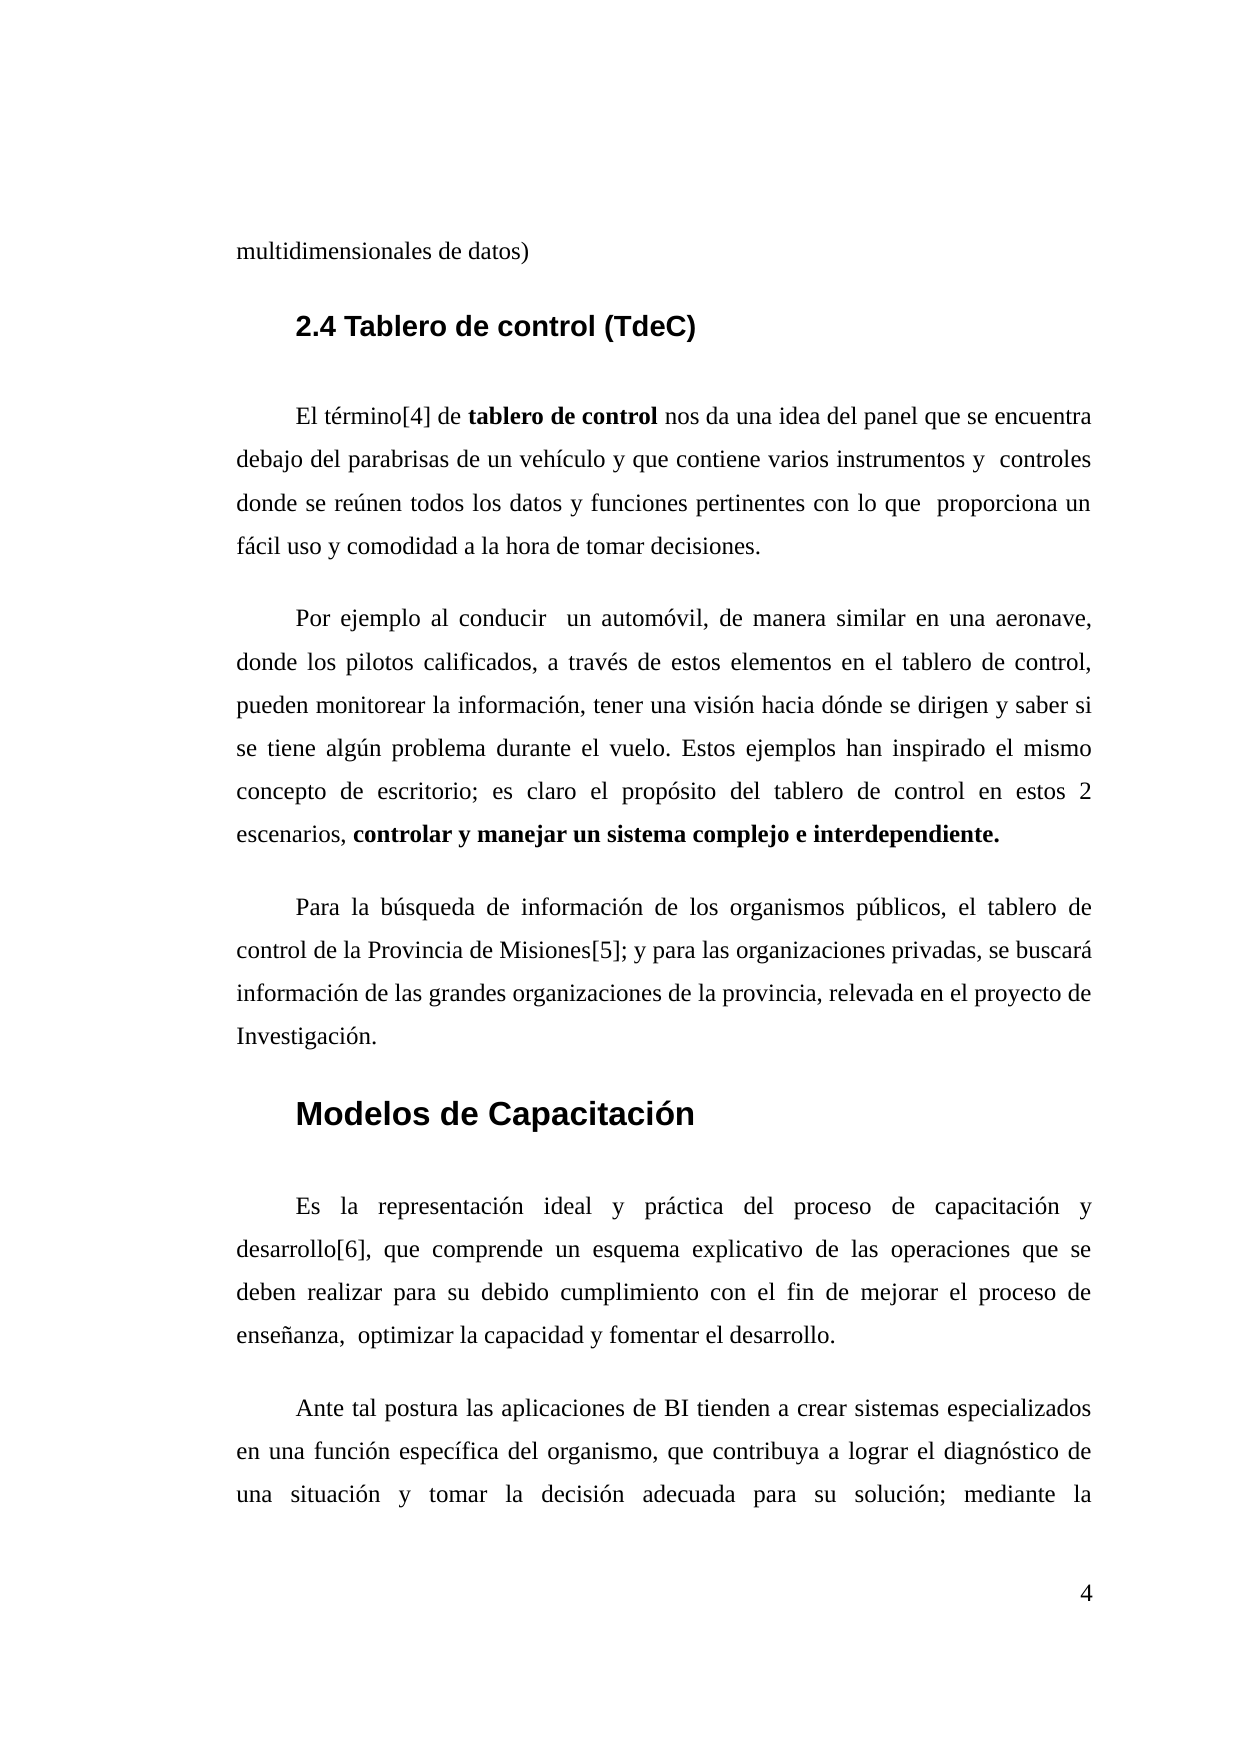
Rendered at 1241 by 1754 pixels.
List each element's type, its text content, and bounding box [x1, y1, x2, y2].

text El término[4] de tablero de control nos da una idea del panel que se encuentra debajo del parabrisas de un vehículo y que contiene varios instrumentos y controles donde se reúnen todos los datos y funciones pertinentes con lo que proporciona un fácil uso y comodidad a la hora de tomar decisiones. [236, 401, 1093, 559]
subtitle Modelos de Capacitación [266, 1094, 1093, 1132]
text multidimensionales de datos) [236, 236, 1093, 265]
subtitle 2.4 Tablero de control (TdeC) [266, 309, 1093, 342]
text Por ejemplo al conducir un automóvil, de manera similar en una aeronave, donde los pilotos calificados, a través de estos elementos en el tablero de control, pueden monitorear la información, tener una visión hacia dónde se dirigen y saber si se tiene algún problema durante el vuelo. Estos ejemplos han inspirado el mismo concepto de escritorio; es claro el propósito del tablero de control en estos 2 escenarios, controlar y manejar un sistema complejo e interdependiente. [236, 603, 1093, 848]
text Es la representación ideal y práctica del proceso de capacitación y desarrollo[6], que comprende un esquema explicativo de las operaciones que se deben realizar para su debido cumplimiento con el fin de mejorar el proceso de enseñanza, optimizar la capacidad y fomentar el desarrollo. [236, 1191, 1093, 1349]
text Ante tal postura las aplicaciones de BI tienden a crear sistemas especializados en una función específica del organismo, que contribuya a lograr el diagnóstico de una situación y tomar la decisión adecuada para su solución; mediante la [236, 1393, 1093, 1508]
text Para la búsqueda de información de los organismos públicos, el tablero de control de la Provincia de Misiones[5]; y para las organizaciones privadas, se buscará información de las grandes organizaciones de la provincia, relevada en el proyecto de Investigación. [236, 892, 1093, 1050]
